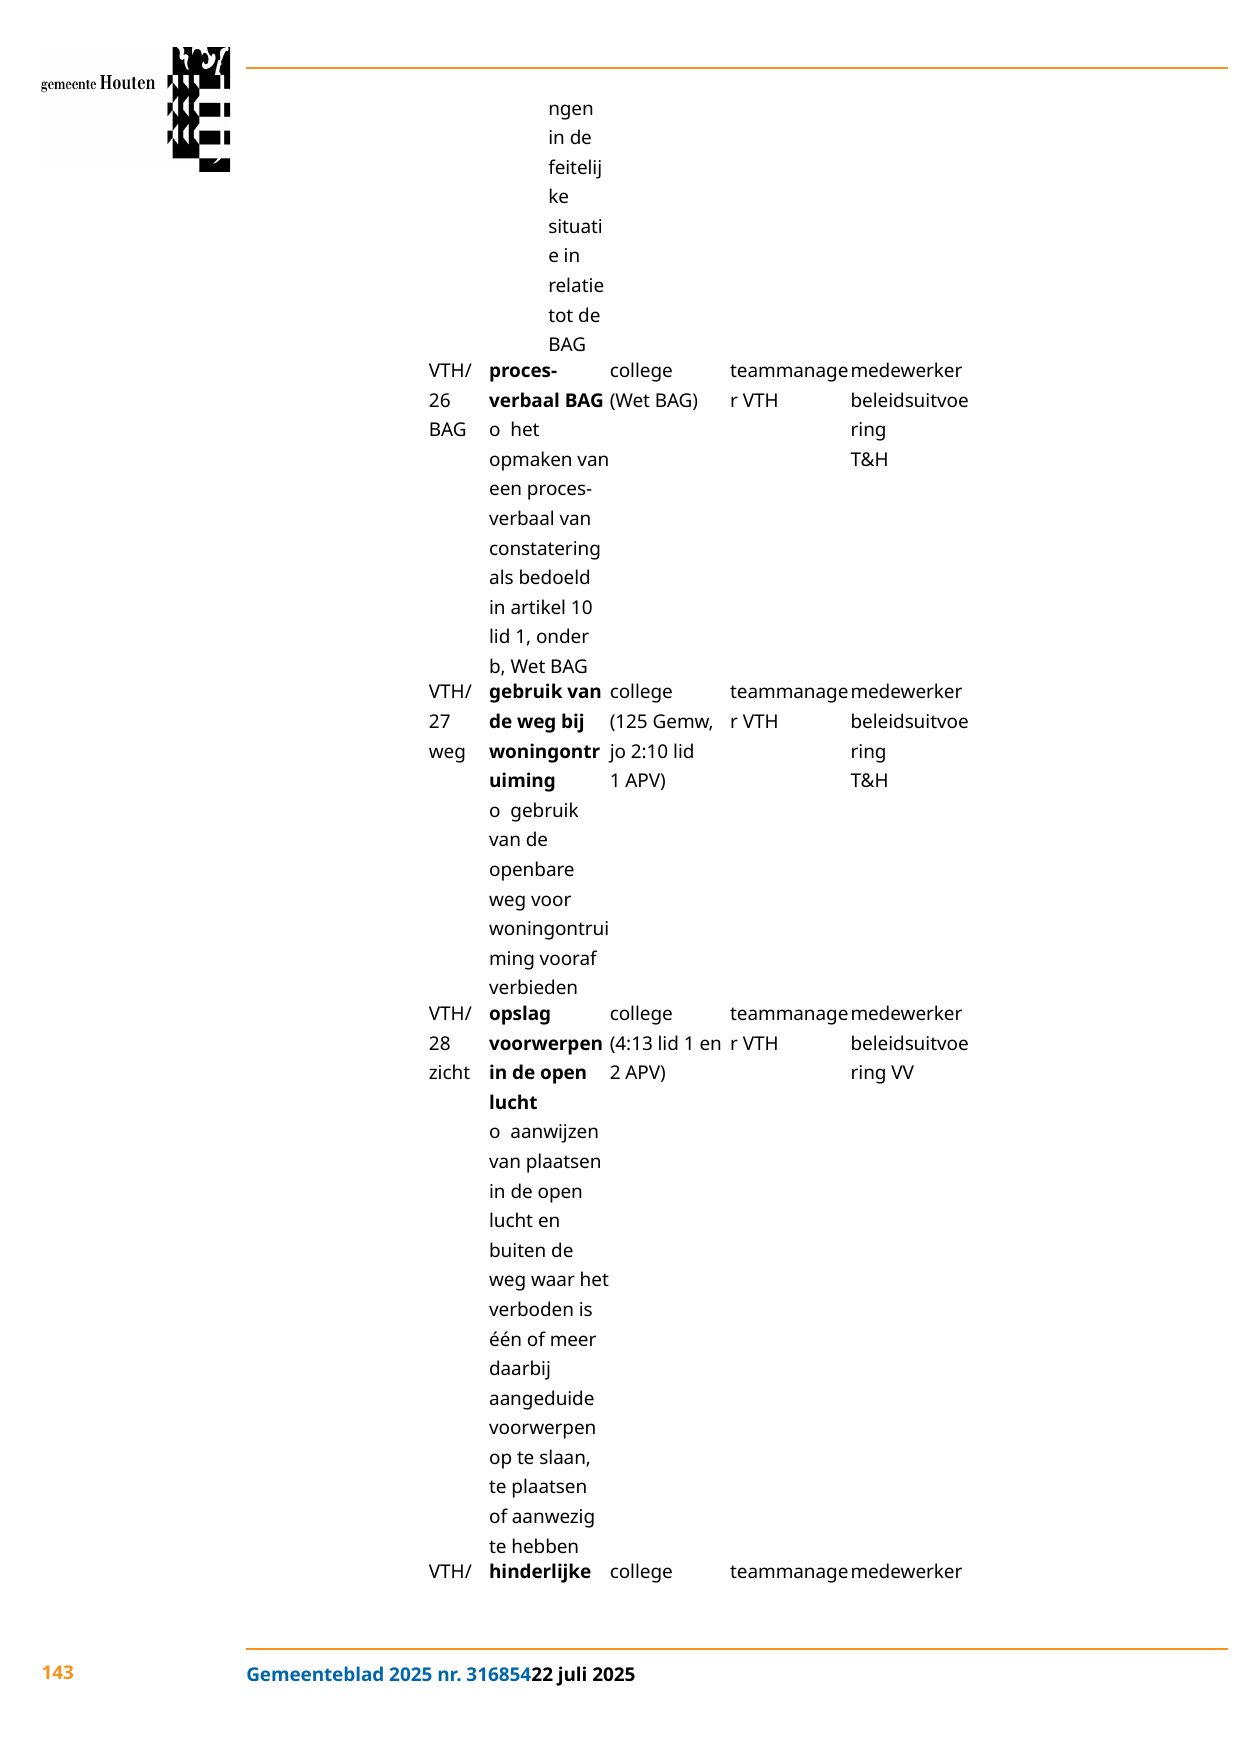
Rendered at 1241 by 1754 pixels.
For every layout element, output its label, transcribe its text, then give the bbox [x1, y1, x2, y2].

table_cell medewerker beleidsuitvoering T&H [850, 357, 971, 679]
picture [41, 47, 231, 172]
table_cell [610, 95, 730, 357]
table_cell [248, 357, 429, 679]
table_cell [429, 95, 489, 357]
table_cell [248, 679, 429, 1000]
table_cell VTH/ [429, 1559, 489, 1584]
table_cell [730, 95, 850, 357]
table_cell college [610, 1559, 730, 1584]
table_cell [248, 95, 429, 357]
table_cell teammanage [730, 1559, 850, 1584]
table_cell [850, 95, 971, 357]
table_cell ngen in de feitelijke situatie in relatie tot de BAG [489, 95, 609, 357]
table_cell [248, 1559, 429, 1584]
table_cell medewerker beleidsuitvoering T&H [850, 679, 971, 1000]
table_cell VTH/28 zicht [429, 1000, 489, 1558]
table_cell college (4:13 lid 1 en 2 APV) [610, 1000, 730, 1558]
table_cell opslag voorwerpen in de open lucht o aanwijzen van plaatsen in de open lucht en buiten de weg waar het verboden is één of meer daarbij aangeduide voorwerpen op te slaan, te plaatsen of aanwezig te hebben [489, 1000, 609, 1558]
table_cell [971, 679, 1152, 1000]
table_cell gebruik van de weg bij woningontruiming o gebruik van de openbare weg voor woningontruiming vooraf verbieden [489, 679, 609, 1000]
table_cell [971, 1559, 1152, 1584]
table_cell college (Wet BAG) [610, 357, 730, 679]
table_cell teammanager VTH [730, 679, 850, 1000]
table_cell teammanager VTH [730, 1000, 850, 1558]
table_cell teammanager VTH [730, 357, 850, 679]
table_cell hinderlijke [489, 1559, 609, 1584]
table_cell VTH/26 BAG [429, 357, 489, 679]
table_cell [971, 357, 1152, 679]
table_cell VTH/27 weg [429, 679, 489, 1000]
table_cell proces-verbaal BAG o het opmaken van een proces-verbaal van constatering als bedoeld in artikel 10 lid 1, onder b, Wet BAG [489, 357, 609, 679]
table_cell medewerker [850, 1559, 971, 1584]
table_cell [971, 1000, 1152, 1558]
table_cell [248, 1000, 429, 1558]
table_cell college (125 Gemw, jo 2:10 lid 1 APV) [610, 679, 730, 1000]
table_cell medewerker beleidsuitvoering VV [850, 1000, 971, 1558]
table_cell [971, 95, 1152, 357]
